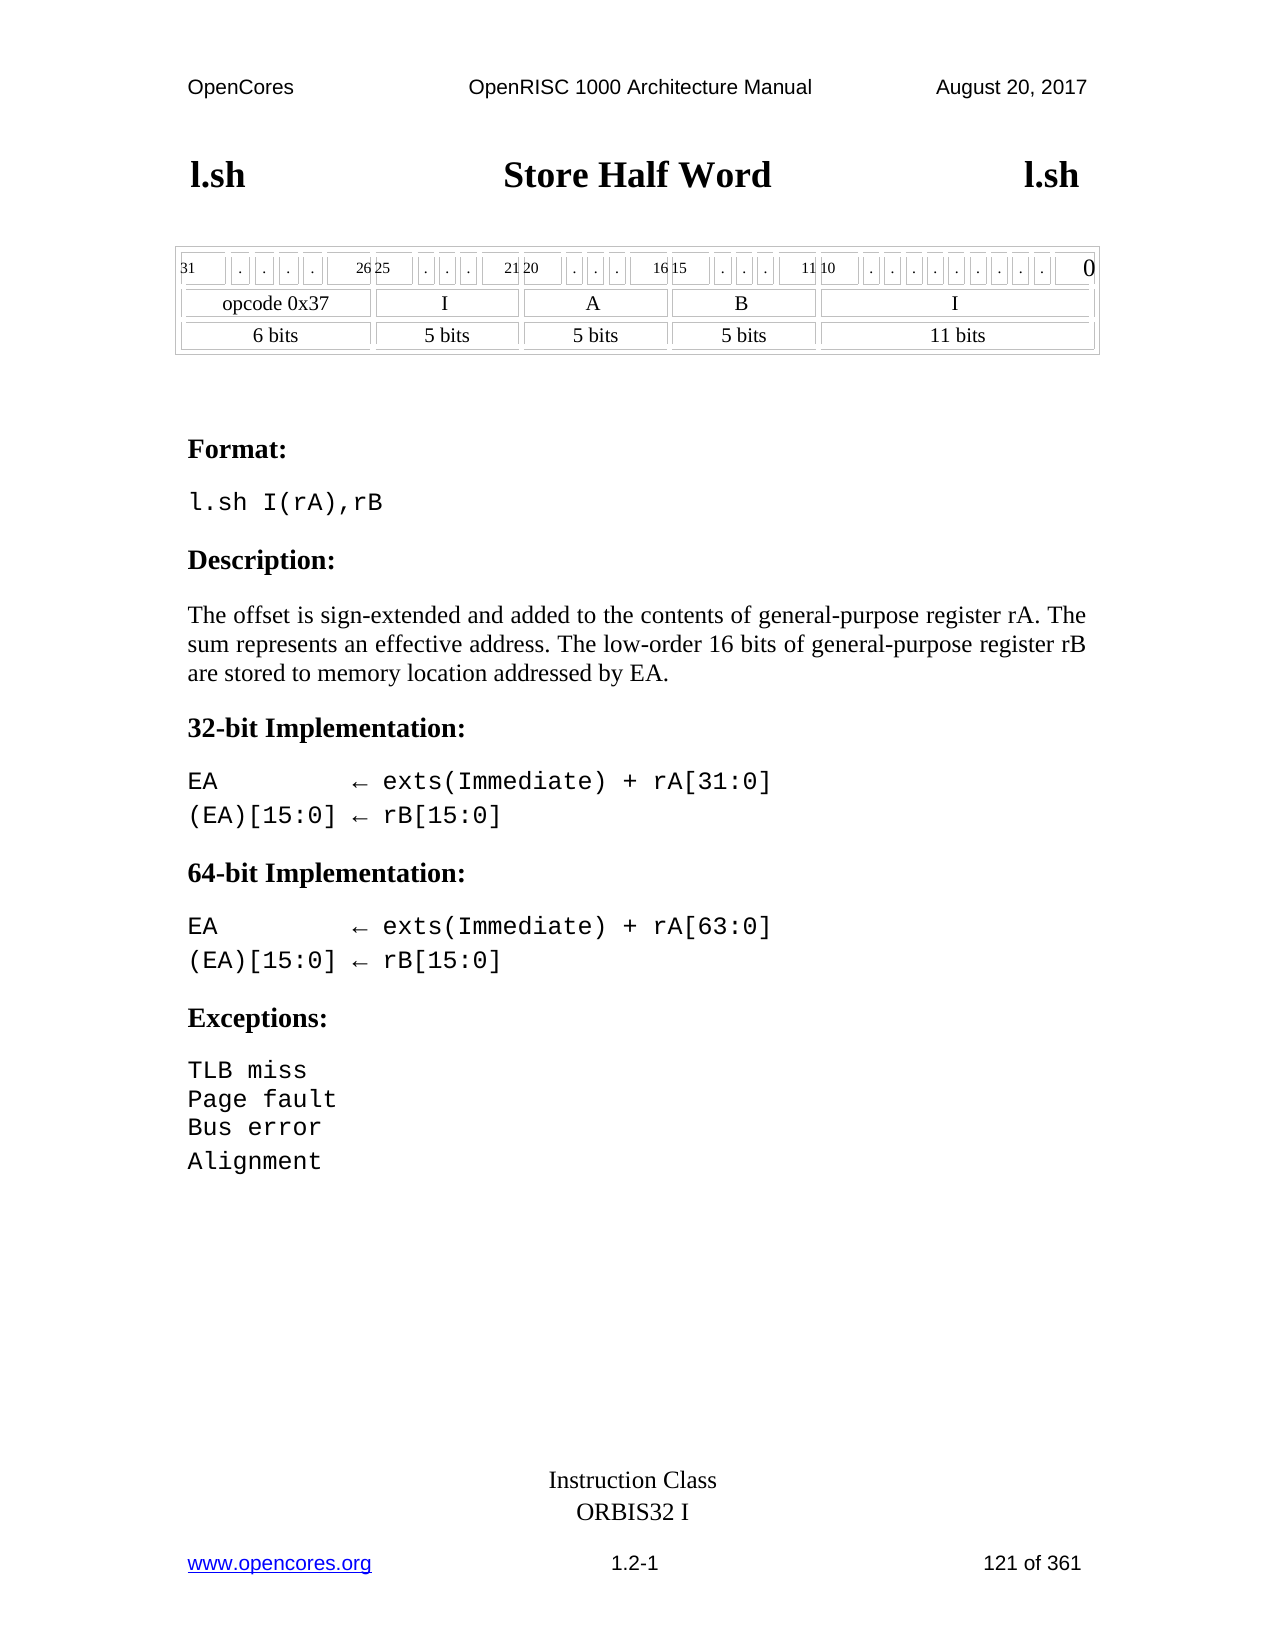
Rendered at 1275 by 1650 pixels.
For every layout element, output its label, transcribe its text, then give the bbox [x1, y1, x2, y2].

text TLB miss Page fault Bus error Alignment [187, 1058, 1087, 1177]
text l.sh I(rA),rB [187, 489, 1087, 518]
text EA ← exts(Immediate) + rA[31:0] (EA)[15:0] ← rB[15:0] [187, 769, 1087, 831]
text Description: [187, 543, 1087, 575]
text Format: [187, 432, 1087, 464]
text EA ← exts(Immediate) + rA[63:0] (EA)[15:0] ← rB[15:0] [187, 913, 1087, 976]
text Exceptions: [187, 1001, 1087, 1033]
text 64-bit Implementation: [187, 856, 1087, 888]
text 32-bit Implementation: [187, 712, 1087, 744]
text The offset is sign-extended and added to the contents of general-purpose register rA. The sum represents an effective address. The low-order 16 bits of general-purpose register rB are stored to memory location addressed by EA. [187, 600, 1087, 687]
